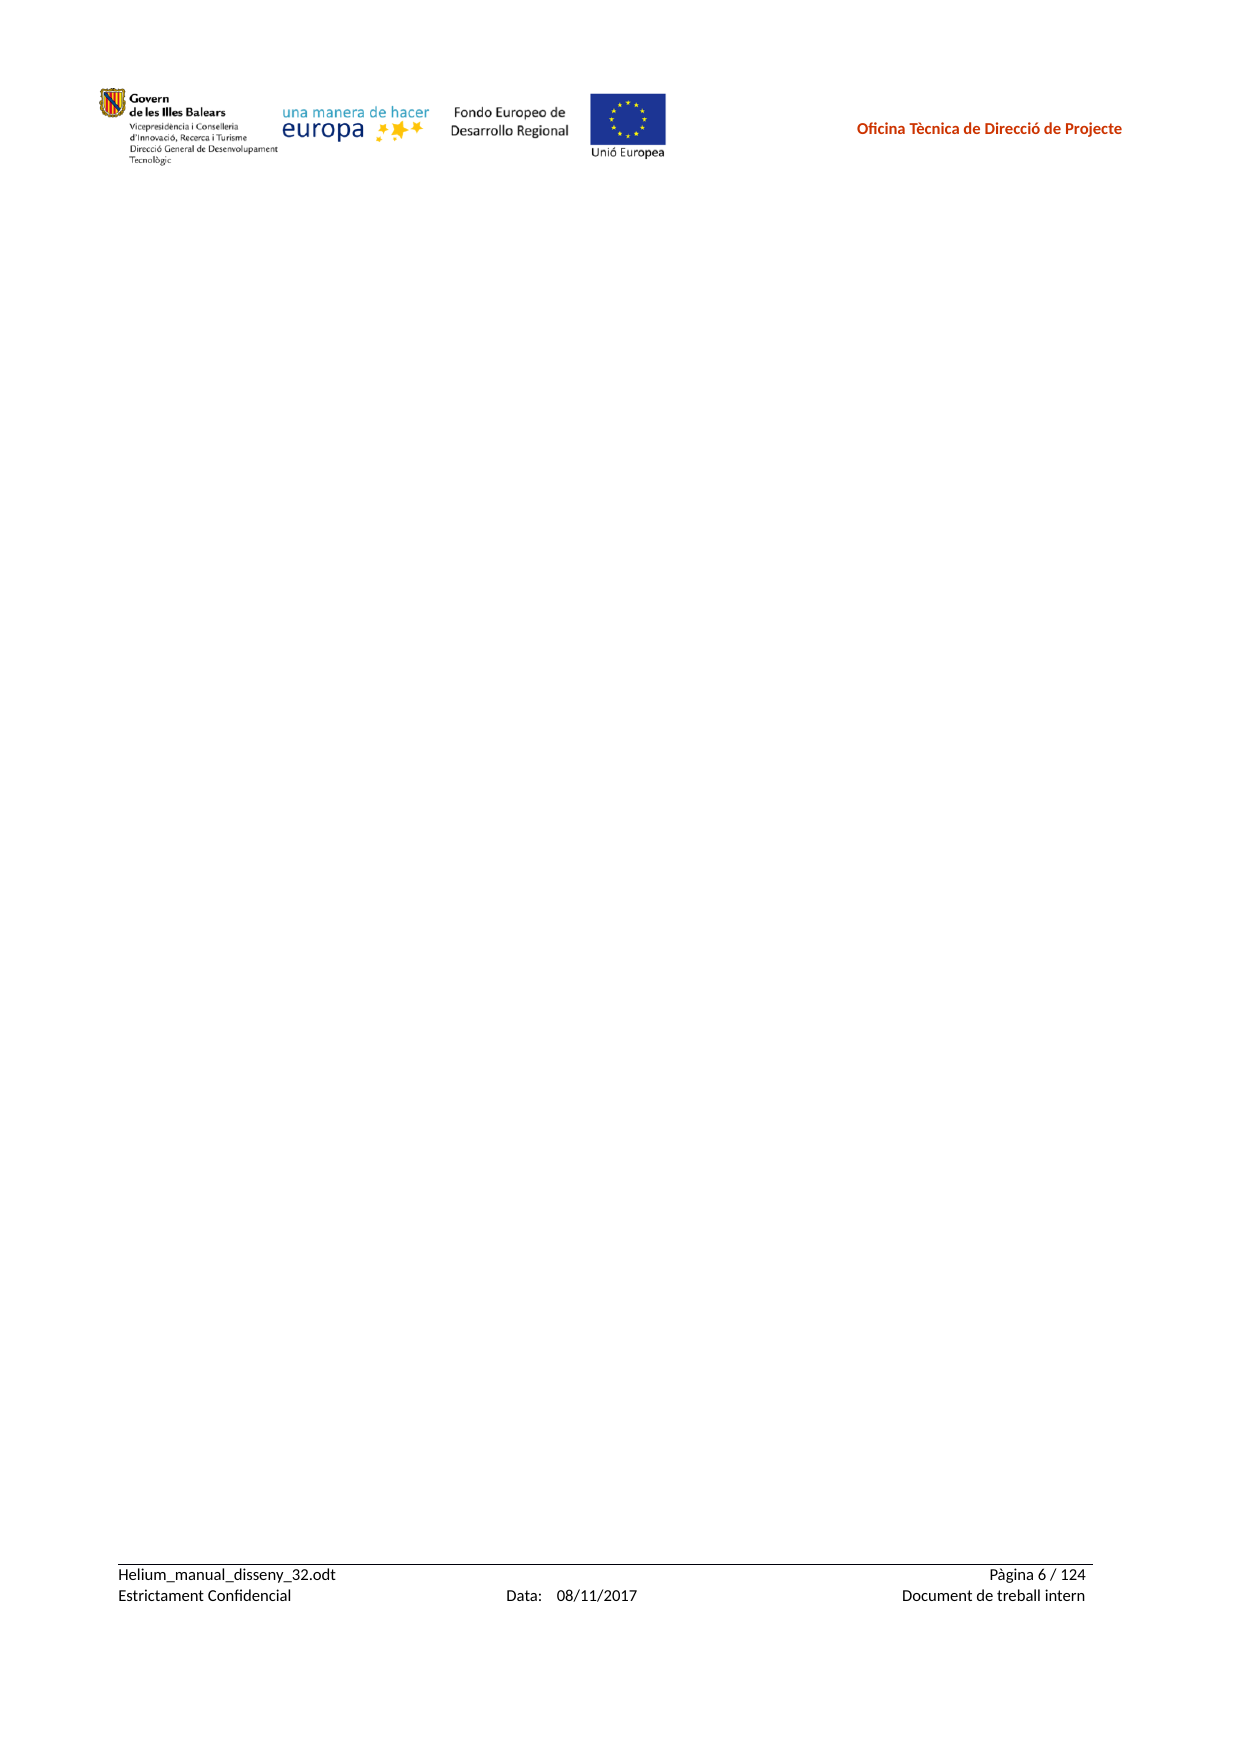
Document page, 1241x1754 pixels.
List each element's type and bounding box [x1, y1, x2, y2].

picture [99, 87, 668, 166]
